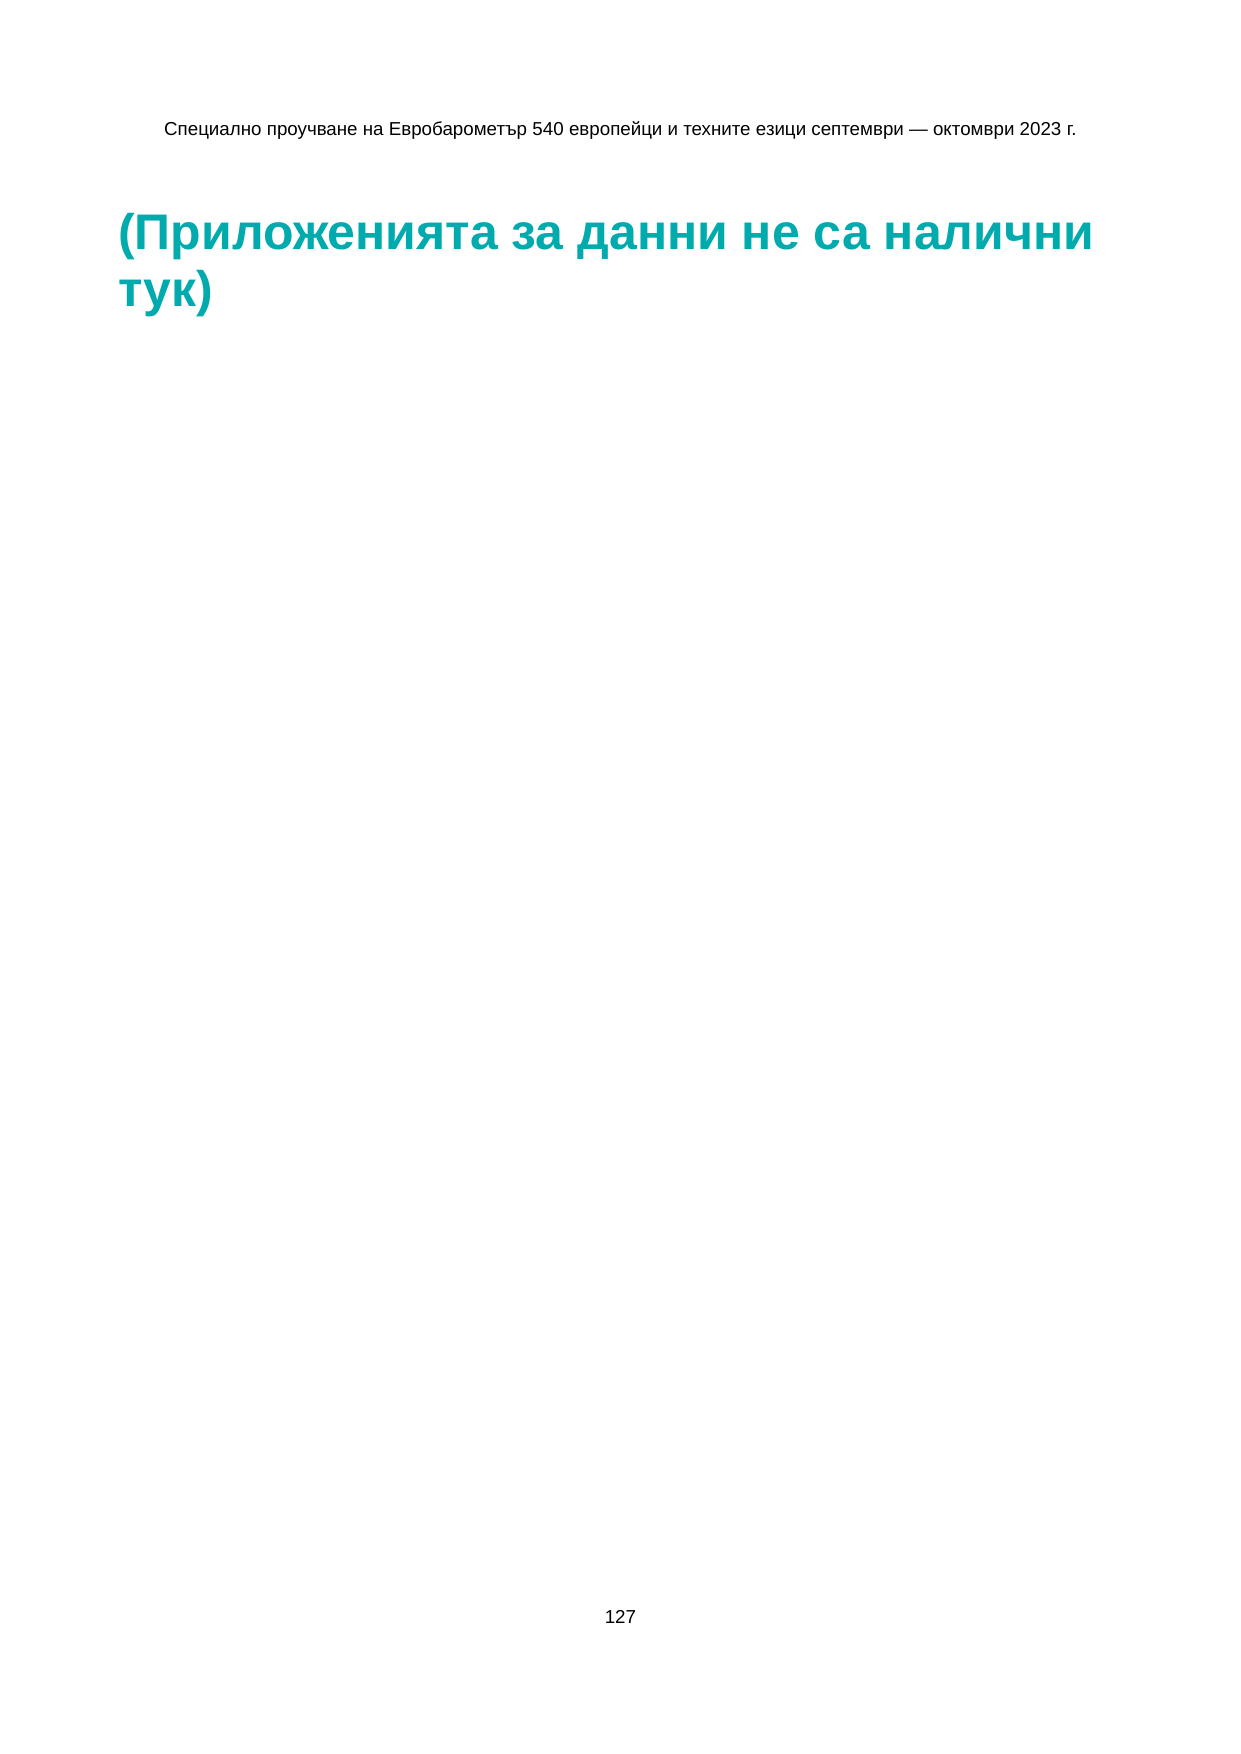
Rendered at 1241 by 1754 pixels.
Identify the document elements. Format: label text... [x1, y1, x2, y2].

subtitle (Приложенията за данни не са налични тук) [118, 202, 1122, 317]
